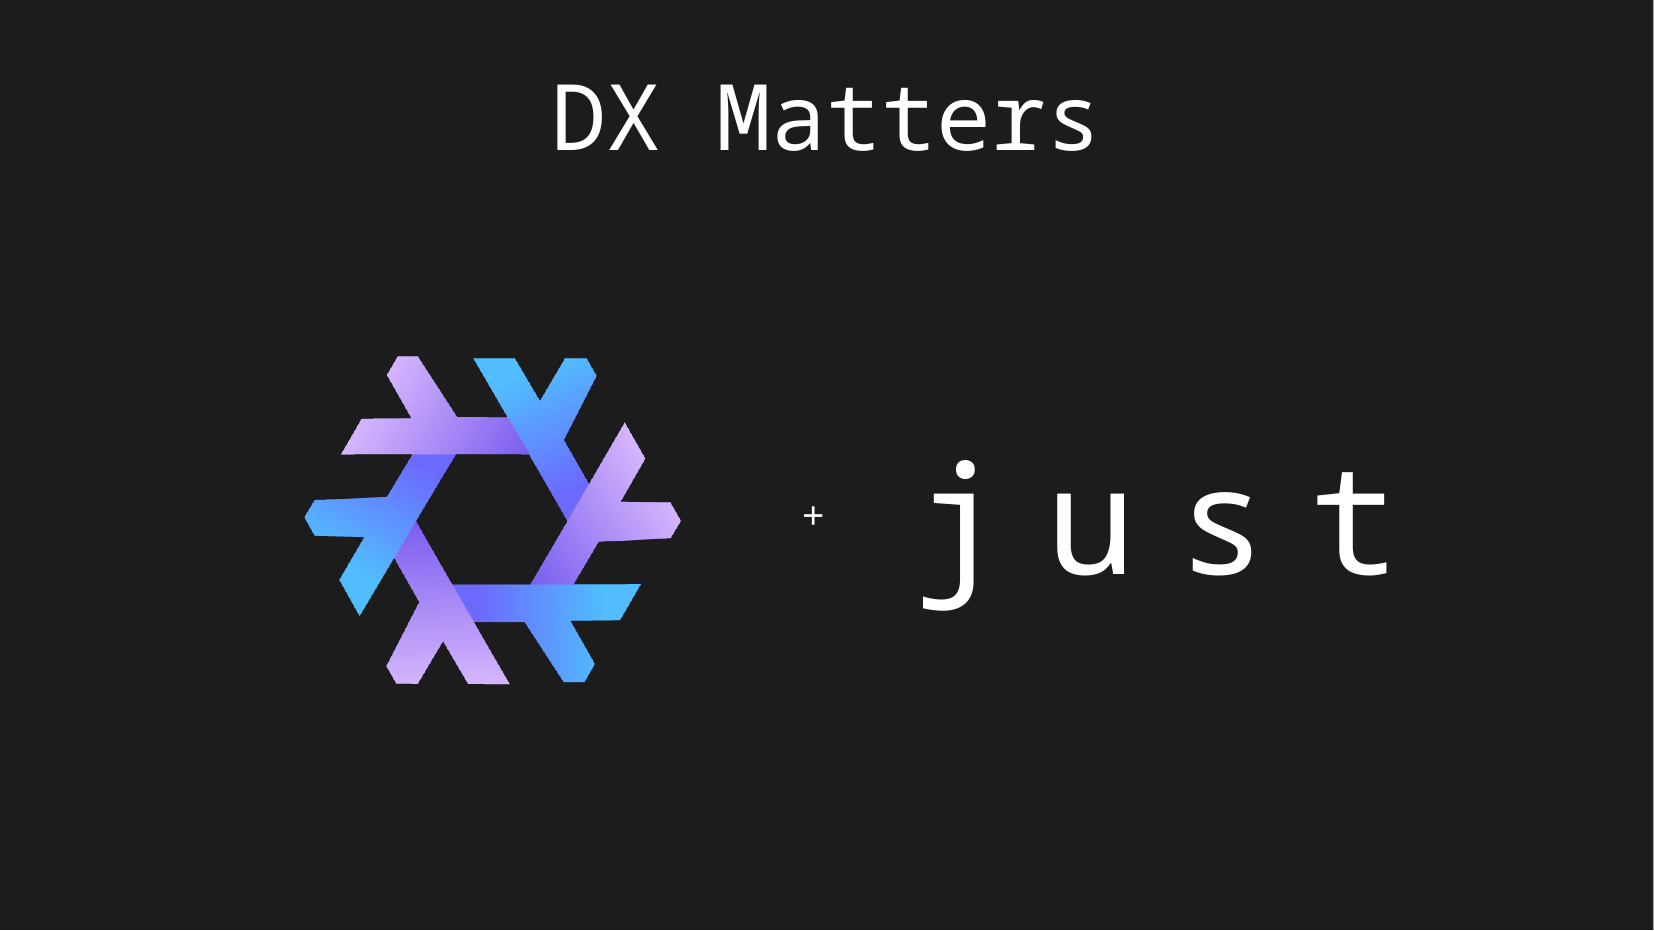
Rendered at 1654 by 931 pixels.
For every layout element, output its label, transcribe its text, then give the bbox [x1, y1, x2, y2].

picture [300, 329, 684, 713]
text_box + [787, 487, 863, 563]
text_box just [900, 406, 1501, 707]
title DX Matters [82, 37, 1571, 193]
